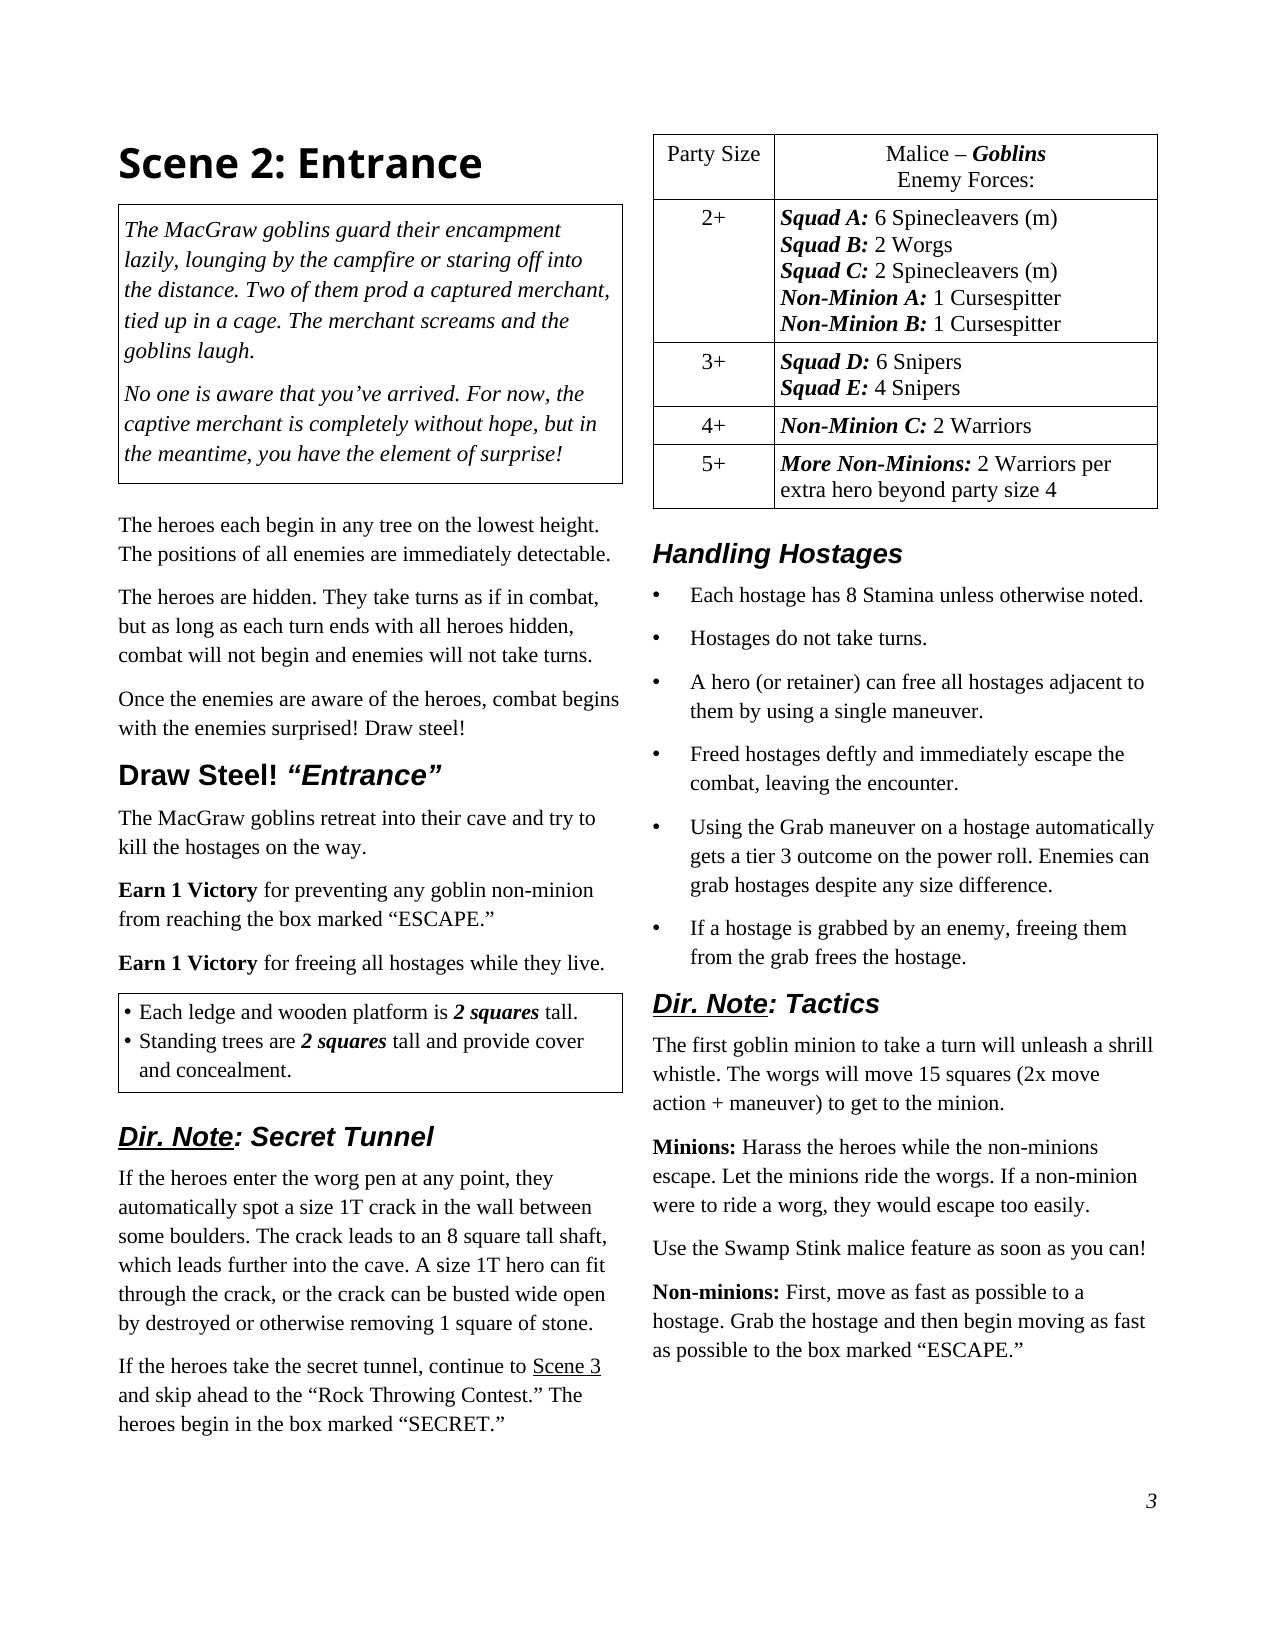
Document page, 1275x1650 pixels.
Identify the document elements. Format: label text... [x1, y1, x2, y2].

list Using the Grab maneuver on a hostage automatically gets a tier 3 outcome on the power roll. Enemies can grab hostages despite any size difference. [652, 814, 1157, 897]
list Freed hostages deftly and immediately escape the combat, leaving the encounter. [652, 741, 1157, 796]
table_header The MacGraw goblins guard their encampment lazily, lounging by the campfire or staring off into the distance. Two of them prod a captured merchant, tied up in a cage. The merchant screams and the goblins laugh. No one is aware that you’ve arrived. For now, the captive merchant is completely without hope, but in the meantime, you have the element of surprise! [119, 205, 622, 483]
table_cell 4+ [654, 407, 774, 444]
subtitle Scene 2: Entrance [118, 134, 622, 191]
subtitle Draw Steel! “Entrance” [118, 758, 622, 792]
table_cell 3+ [654, 343, 774, 406]
text The heroes each begin in any tree on the lowest height. The positions of all enemies are immediately detectable. [118, 512, 622, 566]
subtitle Dir. Note: Tactics [652, 988, 1157, 1020]
subtitle Use the Swamp Stink malice feature as soon as you can! [652, 1235, 1157, 1261]
subtitle Handling Hostages [652, 537, 1157, 569]
list A hero (or retainer) can free all hostages adjacent to them by using a single maneuver. [652, 669, 1157, 723]
table_cell More Non-Minions: 2 Warriors per extra hero beyond party size 4 [775, 445, 1157, 508]
table_header Party Size [654, 135, 774, 199]
text If the heroes enter the worg pen at any point, they automatically spot a size 1T crack in the wall between some boulders. The crack leads to an 8 square tall shaft, which leads further into the cave. A size 1T hero can fit through the crack, or the crack can be busted wide open by destroyed or otherwise removing 1 square of stone. [118, 1165, 622, 1335]
table_cell 2+ [654, 200, 774, 342]
text The MacGraw goblins retreat into their cave and try to kill the hostages on the way. [118, 805, 622, 859]
text Once the enemies are aware of the heroes, combat begins with the enemies surprised! Draw steel! [118, 686, 622, 740]
table_cell Squad A: 6 Spinecleavers (m) Squad B: 2 Worgs Squad C: 2 Spinecleavers (m) Non-Minion A: 1 Cursespitter Non-Minion B: 1 Cursespitter [775, 200, 1157, 342]
table_cell Non-Minion C: 2 Warriors [775, 407, 1157, 444]
list Each hostage has 8 Stamina unless otherwise noted. [652, 582, 1157, 607]
subtitle Dir. Note: Secret Tunnel [118, 1121, 622, 1152]
list If a hostage is grabbed by an enemy, freeing them from the grab frees the hostage. [652, 915, 1157, 969]
text Earn 1 Victory for preventing any goblin non-minion from reaching the box marked “ESCAPE.” [118, 877, 622, 931]
subtitle Non-minions: First, move as fast as possible to a hostage. Grab the hostage and then begin moving as fast as possible to the box marked “ESCAPE.” [652, 1279, 1157, 1362]
table_cell 5+ [654, 445, 774, 508]
subtitle Minions: Harass the heroes while the non-minions escape. Let the minions ride the worgs. If a non-minion were to ride a worg, they would escape too easily. [652, 1134, 1157, 1217]
table_header Each ledge and wooden platform is 2 squares tall. Standing trees are 2 squares tall and provide cover and concealment. [119, 994, 622, 1092]
table_cell Squad D: 6 Snipers Squad E: 4 Snipers [775, 343, 1157, 406]
text Earn 1 Victory for freeing all hostages while they live. [118, 950, 622, 975]
subtitle The first goblin minion to take a turn will unleash a shrill whistle. The worgs will move 15 squares (2x move action + maneuver) to get to the minion. [652, 1032, 1157, 1116]
text The heroes are hidden. They take turns as if in combat, but as long as each turn ends with all heroes hidden, combat will not begin and enemies will not take turns. [118, 584, 622, 667]
text If the heroes take the secret tunnel, continue to Scene 3 and skip ahead to the “Rock Throwing Contest.” The heroes begin in the box marked “SECRET.” [118, 1353, 622, 1437]
table_header Malice – Goblins Enemy Forces: [775, 135, 1157, 199]
list Hostages do not take turns. [652, 625, 1157, 651]
